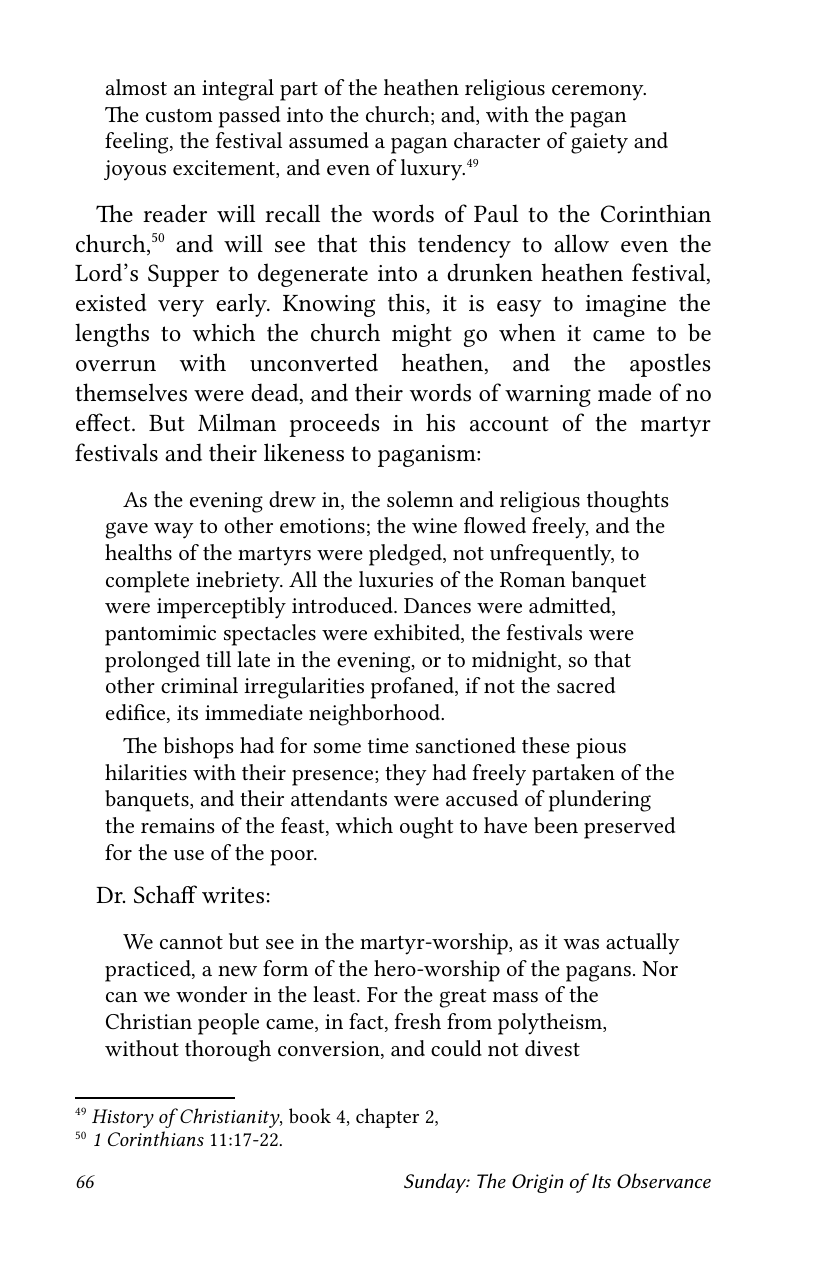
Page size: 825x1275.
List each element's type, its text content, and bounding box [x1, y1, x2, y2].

text 1 Corinthians 11:17-22. [75, 1128, 712, 1152]
text The reader will recall the words of Paul to the Corinthian church, and will see that this tendency to allow even the Lord’s Supper to degenerate into a drunken heathen festival, existed very early. Knowing this, it is easy to imagine the lengths to which the church might go when it came to be overrun with unconverted heathen, and the apostles themselves were dead, and their words of warning made of no effect. But Milman proceeds in his account of the martyr festivals and their likeness to paganism: [75, 200, 712, 467]
text History of Christianity, book 4, chapter 2, [75, 1104, 712, 1128]
text Dr. Schaff writes: [75, 881, 712, 910]
text We cannot but see in the martyr-worship, as it was actually practiced, a new form of the hero-worship of the pagans. Nor can we wonder in the least. For the great mass of the Christian people came, in fact, fresh from polytheism, without thorough conversion, and could not divest [105, 929, 682, 1062]
text almost an integral part of the heathen religious ceremony. The custom passed into the church; and, with the pagan feeling, the festival assumed a pagan character of gaiety and joyous excitement, and even of luxury. [105, 75, 682, 181]
text The bishops had for some time sanctioned these pious hilarities with their presence; they had freely partaken of the banquets, and their attendants were accused of plundering the remains of the feast, which ought to have been preserved for the use of the poor. [105, 733, 682, 866]
text As the evening drew in, the solemn and religious thoughts gave way to other emotions; the wine flowed freely, and the healths of the martyrs were pledged, not unfrequently, to complete inebriety. All the luxuries of the Roman banquet were imperceptibly introduced. Dances were admitted, pantomimic spectacles were exhibited, the festivals were prolonged till late in the evening, or to midnight, so that other criminal irregularities profaned, if not the sacred edifice, its immediate neighborhood. [105, 487, 682, 726]
